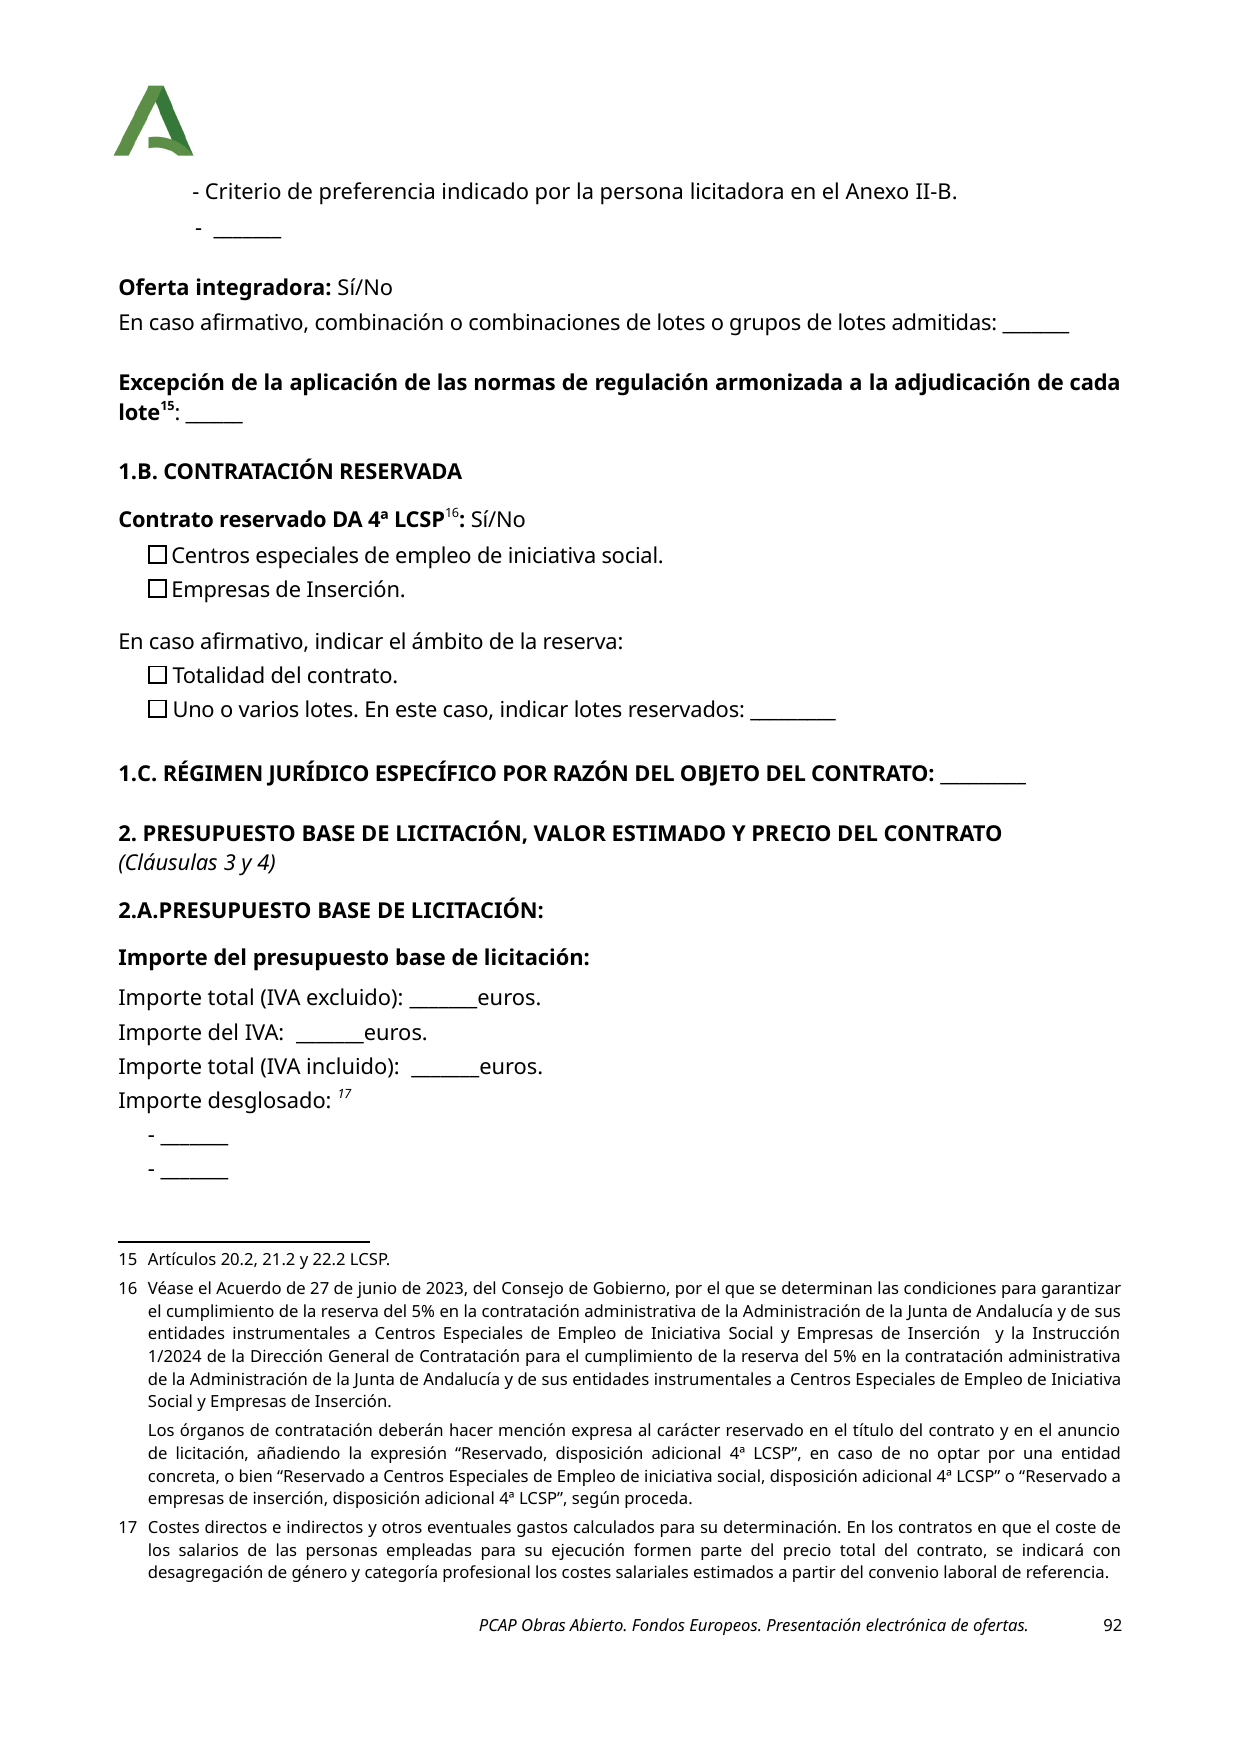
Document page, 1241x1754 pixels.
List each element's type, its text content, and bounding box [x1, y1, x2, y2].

text Véase el Acuerdo de 27 de junio de 2023, del Consejo de Gobierno, por el que se determinan las condiciones para garantizar el cumplimiento de la reserva del 5% en la contratación administrativa de la Administración de la Junta de Andalucía y de sus entidades instrumentales a Centros Especiales de Empleo de Iniciativa Social y Empresas de Inserción y la Instrucción 1/2024 de la Dirección General de Contratación para el cumplimiento de la reserva del 5% en la contratación administrativa de la Administración de la Junta de Andalucía y de sus entidades instrumentales a Centros Especiales de Empleo de Iniciativa Social y Empresas de Inserción. [118, 1277, 1122, 1413]
text - _______ [148, 1119, 1122, 1149]
text 1.C. RÉGIMEN JURÍDICO ESPECÍFICO POR RAZÓN DEL OBJETO DEL CONTRATO: _________ [118, 758, 1122, 788]
text Importe total (IVA excluido): _______euros. [118, 982, 1122, 1012]
text Artículos 20.2, 21.2 y 22.2 LCSP. [118, 1248, 1122, 1271]
text - _______ [148, 1153, 1122, 1183]
text Empresas de Inserción. [148, 574, 1122, 603]
text Centros especiales de empleo de iniciativa social. [148, 539, 1122, 569]
picture [109, 81, 198, 160]
text 2.A.PRESUPUESTO BASE DE LICITACIÓN: [118, 895, 1122, 924]
text En caso afirmativo, indicar el ámbito de la reserva: [118, 626, 1122, 655]
text Importe total (IVA incluido): _______euros. [118, 1051, 1122, 1081]
text - _______ [118, 212, 1122, 242]
text Importe del IVA: _______euros. [118, 1017, 1122, 1046]
text Contrato reservado DA 4ª LCSP: Sí/No [118, 504, 1122, 534]
text 2. PRESUPUESTO BASE DE LICITACIÓN, VALOR ESTIMADO Y PRECIO DEL CONTRATO [118, 817, 1122, 847]
text 1.B. CONTRATACIÓN RESERVADA [118, 456, 1122, 486]
text Costes directos e indirectos y otros eventuales gastos calculados para su determinación. En los contratos en que el coste de los salarios de las personas empleadas para su ejecución formen parte del precio total del contrato, se indicará con desagregación de género y categoría profesional los costes salariales estimados a partir del convenio laboral de referencia. [118, 1516, 1122, 1584]
text (Cláusulas 3 y 4) [118, 847, 1122, 877]
text Oferta integradora: Sí/No [118, 272, 1122, 301]
text Excepción de la aplicación de las normas de regulación armonizada a la adjudicación de cada lote: ______ [118, 367, 1122, 427]
text - Criterio de preferencia indicado por la persona licitadora en el Anexo II-B. [118, 176, 1122, 206]
text Importe desglosado: [118, 1085, 1122, 1115]
text En caso afirmativo, combinación o combinaciones de lotes o grupos de lotes admitidas: _______ [118, 307, 1122, 337]
text Los órganos de contratación deberán hacer mención expresa al carácter reservado en el título del contrato y en el anuncio de licitación, añadiendo la expresión “Reservado, disposición adicional 4ª LCSP”, en caso de no optar por una entidad concreta, o bien “Reservado a Centros Especiales de Empleo de iniciativa social, disposición adicional 4ª LCSP” o “Reservado a empresas de inserción, disposición adicional 4ª LCSP”, según proceda. [118, 1419, 1122, 1509]
text Totalidad del contrato. [148, 660, 1122, 689]
text Importe del presupuesto base de licitación: [118, 942, 1122, 972]
text Uno o varios lotes. En este caso, indicar lotes reservados: _________ [148, 694, 1122, 724]
